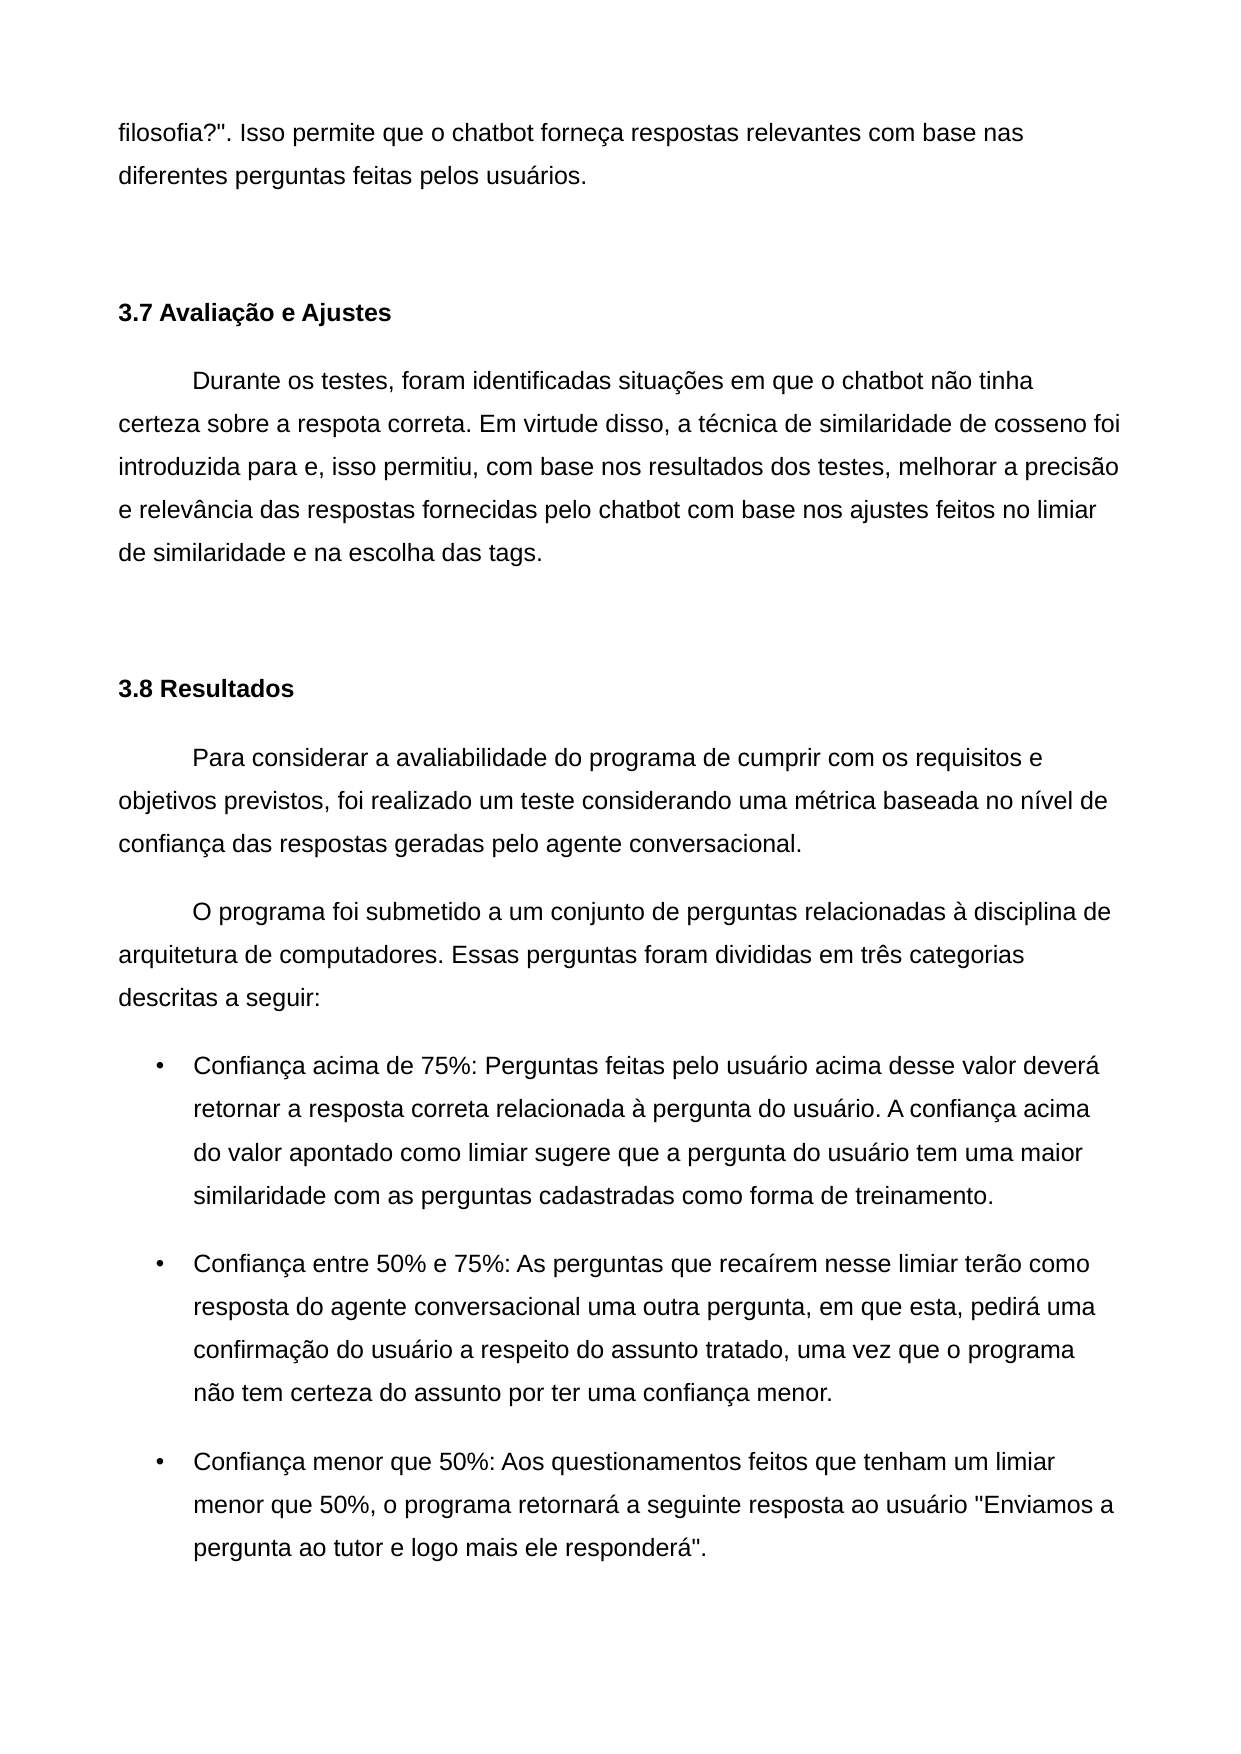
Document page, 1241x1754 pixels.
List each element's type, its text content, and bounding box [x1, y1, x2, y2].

list Confiança menor que 50%: Aos questionamentos feitos que tenham um limiar menor que 50%, o programa retornará a seguinte resposta ao usuário "Enviamos a pergunta ao tutor e logo mais ele responderá". [156, 1446, 1122, 1562]
text Durante os testes, foram identificadas situações em que o chatbot não tinha certeza sobre a respota correta. Em virtude disso, a técnica de similaridade de cosseno foi introduzida para e, isso permitiu, com base nos resultados dos testes, melhorar a precisão e relevância das respostas fornecidas pelo chatbot com base nos ajustes feitos no limiar de similaridade e na escolha das tags. [118, 366, 1122, 567]
text filosofia?". Isso permite que o chatbot forneça respostas relevantes com base nas diferentes perguntas feitas pelos usuários. [118, 118, 1122, 190]
text 3.7 Avaliação e Ajustes [118, 297, 1122, 326]
text Para considerar a avaliabilidade do programa de cumprir com os requisitos e objetivos previstos, foi realizado um teste considerando uma métrica baseada no nível de confiança das respostas geradas pelo agente conversacional. [118, 742, 1122, 857]
list Confiança entre 50% e 75%: As perguntas que recaírem nesse limiar terão como resposta do agente conversacional uma outra pergunta, em que esta, pedirá uma confirmação do usuário a respeito do assunto tratado, uma vez que o programa não tem certeza do assunto por ter uma confiança menor. [156, 1249, 1122, 1407]
text O programa foi submetido a um conjunto de perguntas relacionadas à disciplina de arquitetura de computadores. Essas perguntas foram divididas em três categorias descritas a seguir: [118, 897, 1122, 1012]
list Confiança acima de 75%: Perguntas feitas pelo usuário acima desse valor deverá retornar a resposta correta relacionada à pergunta do usuário. A confiança acima do valor apontado como limiar sugere que a pergunta do usuário tem uma maior similaridade com as perguntas cadastradas como forma de treinamento. [156, 1051, 1122, 1209]
text 3.8 Resultados [118, 674, 1122, 703]
